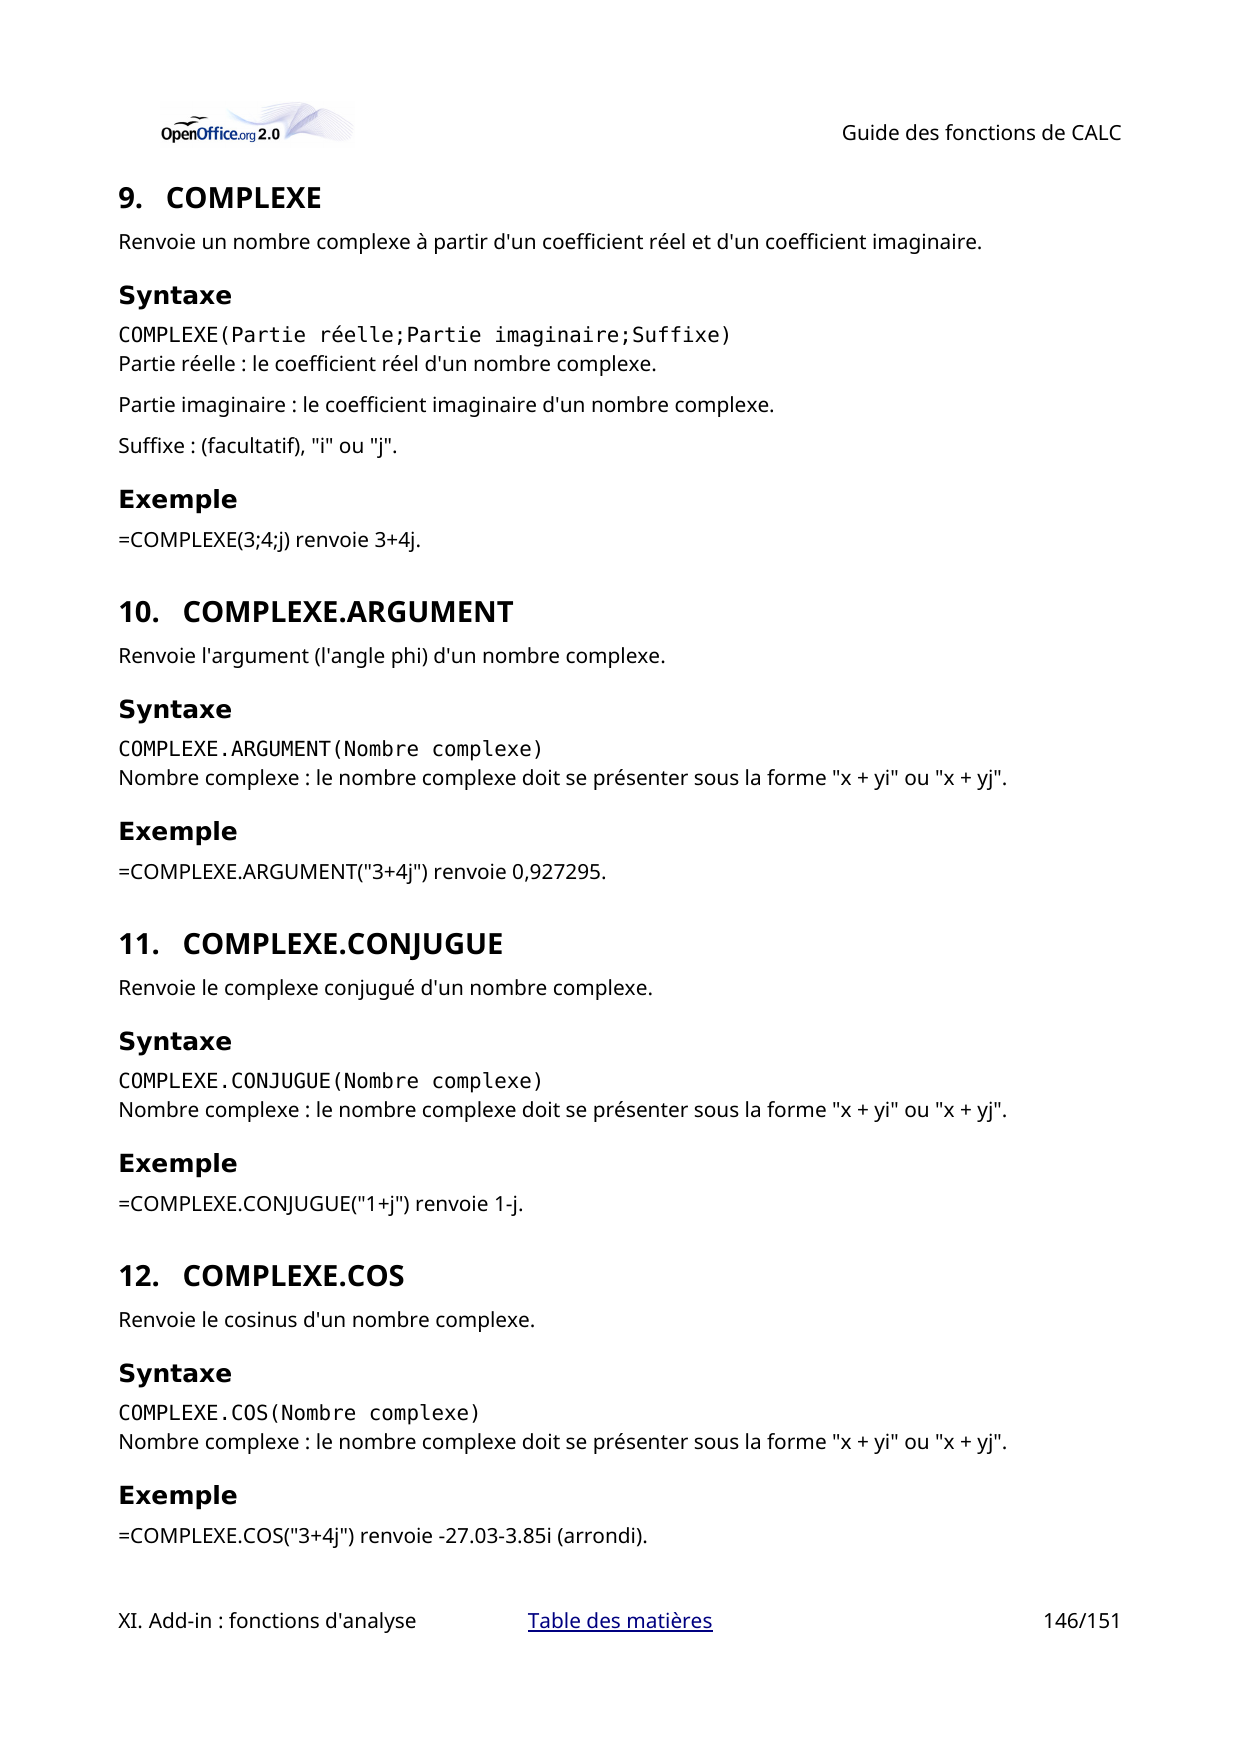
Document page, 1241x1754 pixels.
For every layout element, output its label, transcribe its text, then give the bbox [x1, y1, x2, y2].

subtitle Syntaxe [118, 695, 1122, 724]
text =COMPLEXE.COS("3+4j") renvoie -27.03-3.85i (arrondi). [118, 1521, 1122, 1549]
text Renvoie un nombre complexe à partir d'un coefficient réel et d'un coefficient imaginaire. [118, 227, 1122, 256]
text Renvoie le complexe conjugué d'un nombre complexe. [118, 973, 1122, 1001]
subtitle Syntaxe [118, 281, 1122, 310]
subtitle Syntaxe [118, 1359, 1122, 1388]
subtitle COMPLEXE.COS [118, 1255, 1122, 1294]
text COMPLEXE.CONJUGUE(Nombre complexe) [118, 1069, 1122, 1093]
text COMPLEXE.ARGUMENT(Nombre complexe) [118, 737, 1122, 761]
subtitle COMPLEXE.CONJUGUE [118, 923, 1122, 963]
subtitle COMPLEXE.ARGUMENT [118, 591, 1122, 631]
text =COMPLEXE.ARGUMENT("3+4j") renvoie 0,927295. [118, 857, 1122, 885]
subtitle Exemple [118, 1481, 1122, 1510]
subtitle COMPLEXE [118, 177, 1122, 217]
text COMPLEXE.COS(Nombre complexe) [118, 1401, 1122, 1425]
text =COMPLEXE(3;4;j) renvoie 3+4j. [118, 525, 1122, 553]
subtitle Exemple [118, 1149, 1122, 1178]
text Nombre complexe : le nombre complexe doit se présenter sous la forme "x + yi" ou "x + yj". [118, 763, 1122, 792]
text Nombre complexe : le nombre complexe doit se présenter sous la forme "x + yi" ou "x + yj". [118, 1095, 1122, 1124]
text Nombre complexe : le nombre complexe doit se présenter sous la forme "x + yi" ou "x + yj". [118, 1427, 1122, 1456]
text =COMPLEXE.CONJUGUE("1+j") renvoie 1-j. [118, 1189, 1122, 1217]
text COMPLEXE(Partie réelle;Partie imaginaire;Suffixe) [118, 323, 1122, 347]
subtitle Exemple [118, 817, 1122, 846]
subtitle Syntaxe [118, 1027, 1122, 1056]
subtitle Exemple [118, 485, 1122, 514]
text Suffixe : (facultatif), "i" ou "j". [118, 431, 1122, 460]
text Renvoie le cosinus d'un nombre complexe. [118, 1305, 1122, 1333]
text Partie imaginaire : le coefficient imaginaire d'un nombre complexe. [118, 390, 1122, 419]
text Partie réelle : le coefficient réel d'un nombre complexe. [118, 349, 1122, 378]
text Renvoie l'argument (l'angle phi) d'un nombre complexe. [118, 641, 1122, 669]
